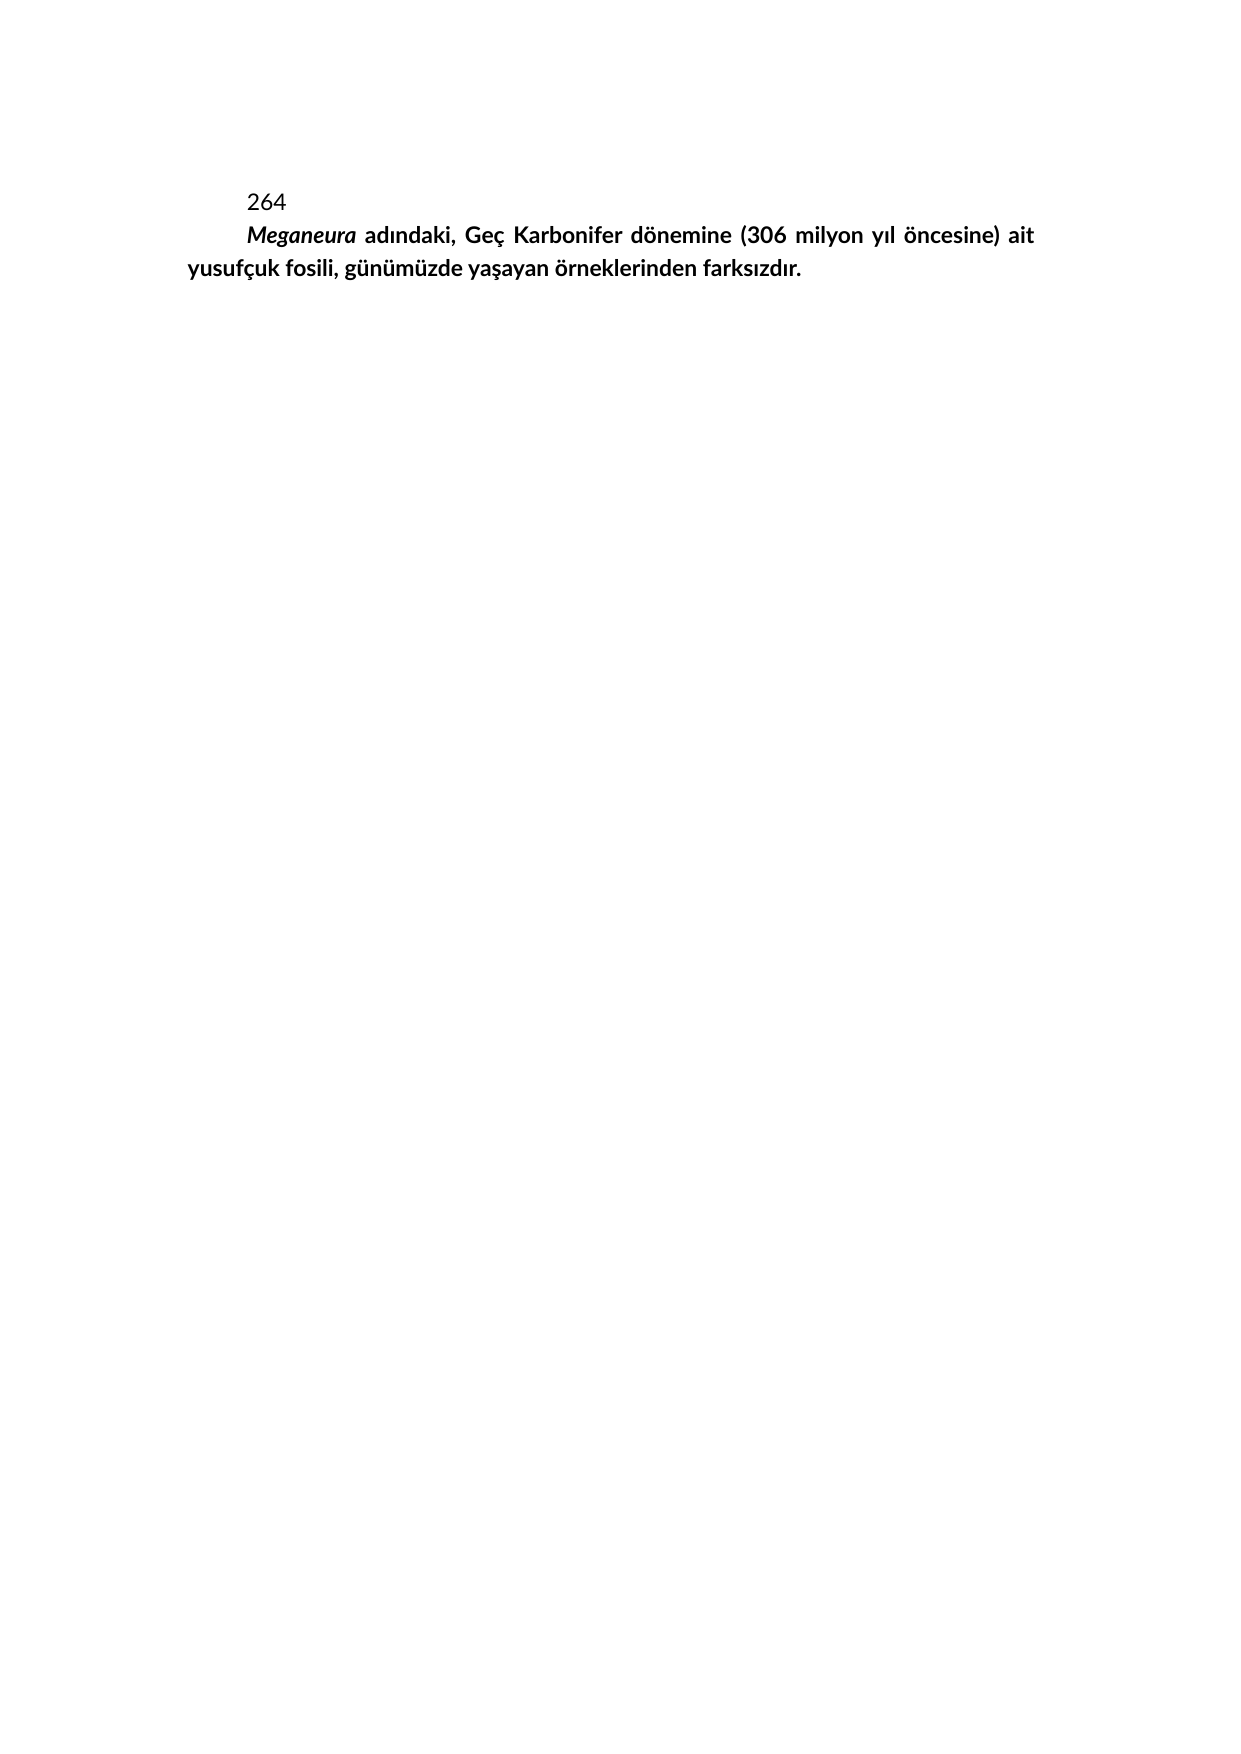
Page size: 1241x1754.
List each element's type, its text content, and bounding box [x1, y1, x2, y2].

text 264 [187, 183, 1035, 217]
text Meganeura adındaki, Geç Karbonifer dönemine (306 milyon yıl öncesine) ait yusufçuk fosili, günümüzde yaşayan örneklerinden farksızdır. [187, 217, 1035, 283]
